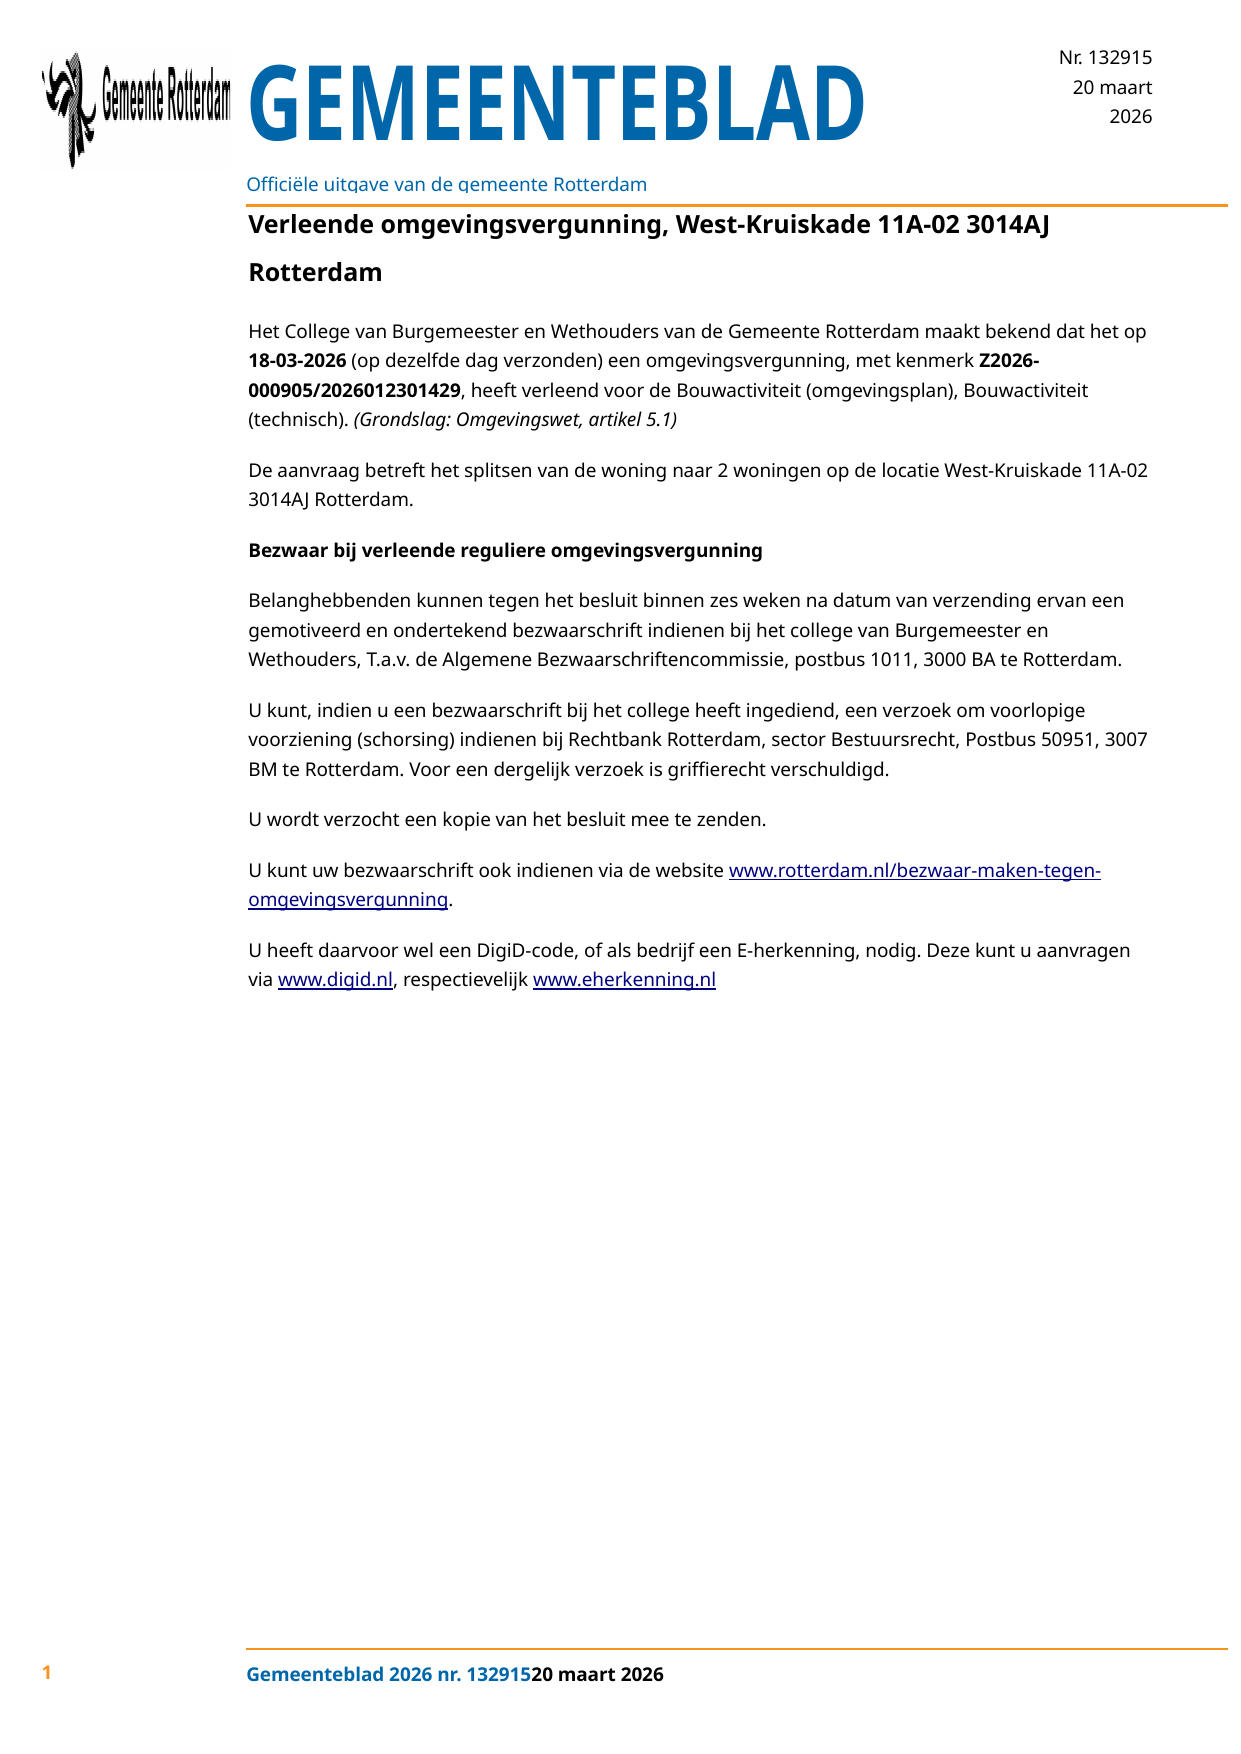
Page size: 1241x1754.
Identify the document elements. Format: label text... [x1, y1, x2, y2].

text U kunt, indien u een bezwaarschrift bij het college heeft ingediend, een verzoek om voorlopige voorziening (schorsing) indienen bij Rechtbank Rotterdam, sector Bestuursrecht, Postbus 50951, 3007 BM te Rotterdam. Voor een dergelijk verzoek is griffierecht verschuldigd. [248, 697, 1152, 782]
text U wordt verzocht een kopie van het besluit mee te zenden. [248, 807, 1152, 832]
text Het College van Burgemeester en Wethouders van de Gemeente Rotterdam maakt bekend dat het op 18-03-2026 (op dezelfde dag verzonden) een omgevingsvergunning, met kenmerk Z2026-000905/2026012301429, heeft verleend voor de Bouwactiviteit (omgevingsplan), Bouwactiviteit (technisch). (Grondslag: Omgevingswet, artikel 5.1) [248, 318, 1152, 432]
text U kunt uw bezwaarschrift ook indienen via de website www.rotterdam.nl/bezwaar-maken-tegen-omgevingsvergunning. [248, 857, 1152, 912]
picture [41, 47, 231, 172]
text U heeft daarvoor wel een DigiD-code, of als bedrijf een E-herkenning, nodig. Deze kunt u aanvragen via www.digid.nl, respectievelijk www.eherkenning.nl [248, 937, 1152, 992]
text Bezwaar bij verleende reguliere omgevingsvergunning [248, 537, 1152, 563]
text Belanghebbenden kunnen tegen het besluit binnen zes weken na datum van verzending ervan een gemotiveerd en ondertekend bezwaarschrift indienen bij het college van Burgemeester en Wethouders, T.a.v. de Algemene Bezwaarschriftencommissie, postbus 1011, 3000 BA te Rotterdam. [248, 587, 1152, 672]
text Verleende omgevingsvergunning, West-Kruiskade 11A-02 3014AJ Rotterdam [248, 207, 1152, 288]
text De aanvraag betreft het splitsen van de woning naar 2 woningen op de locatie West-Kruiskade 11A-02 3014AJ Rotterdam. [248, 457, 1152, 512]
